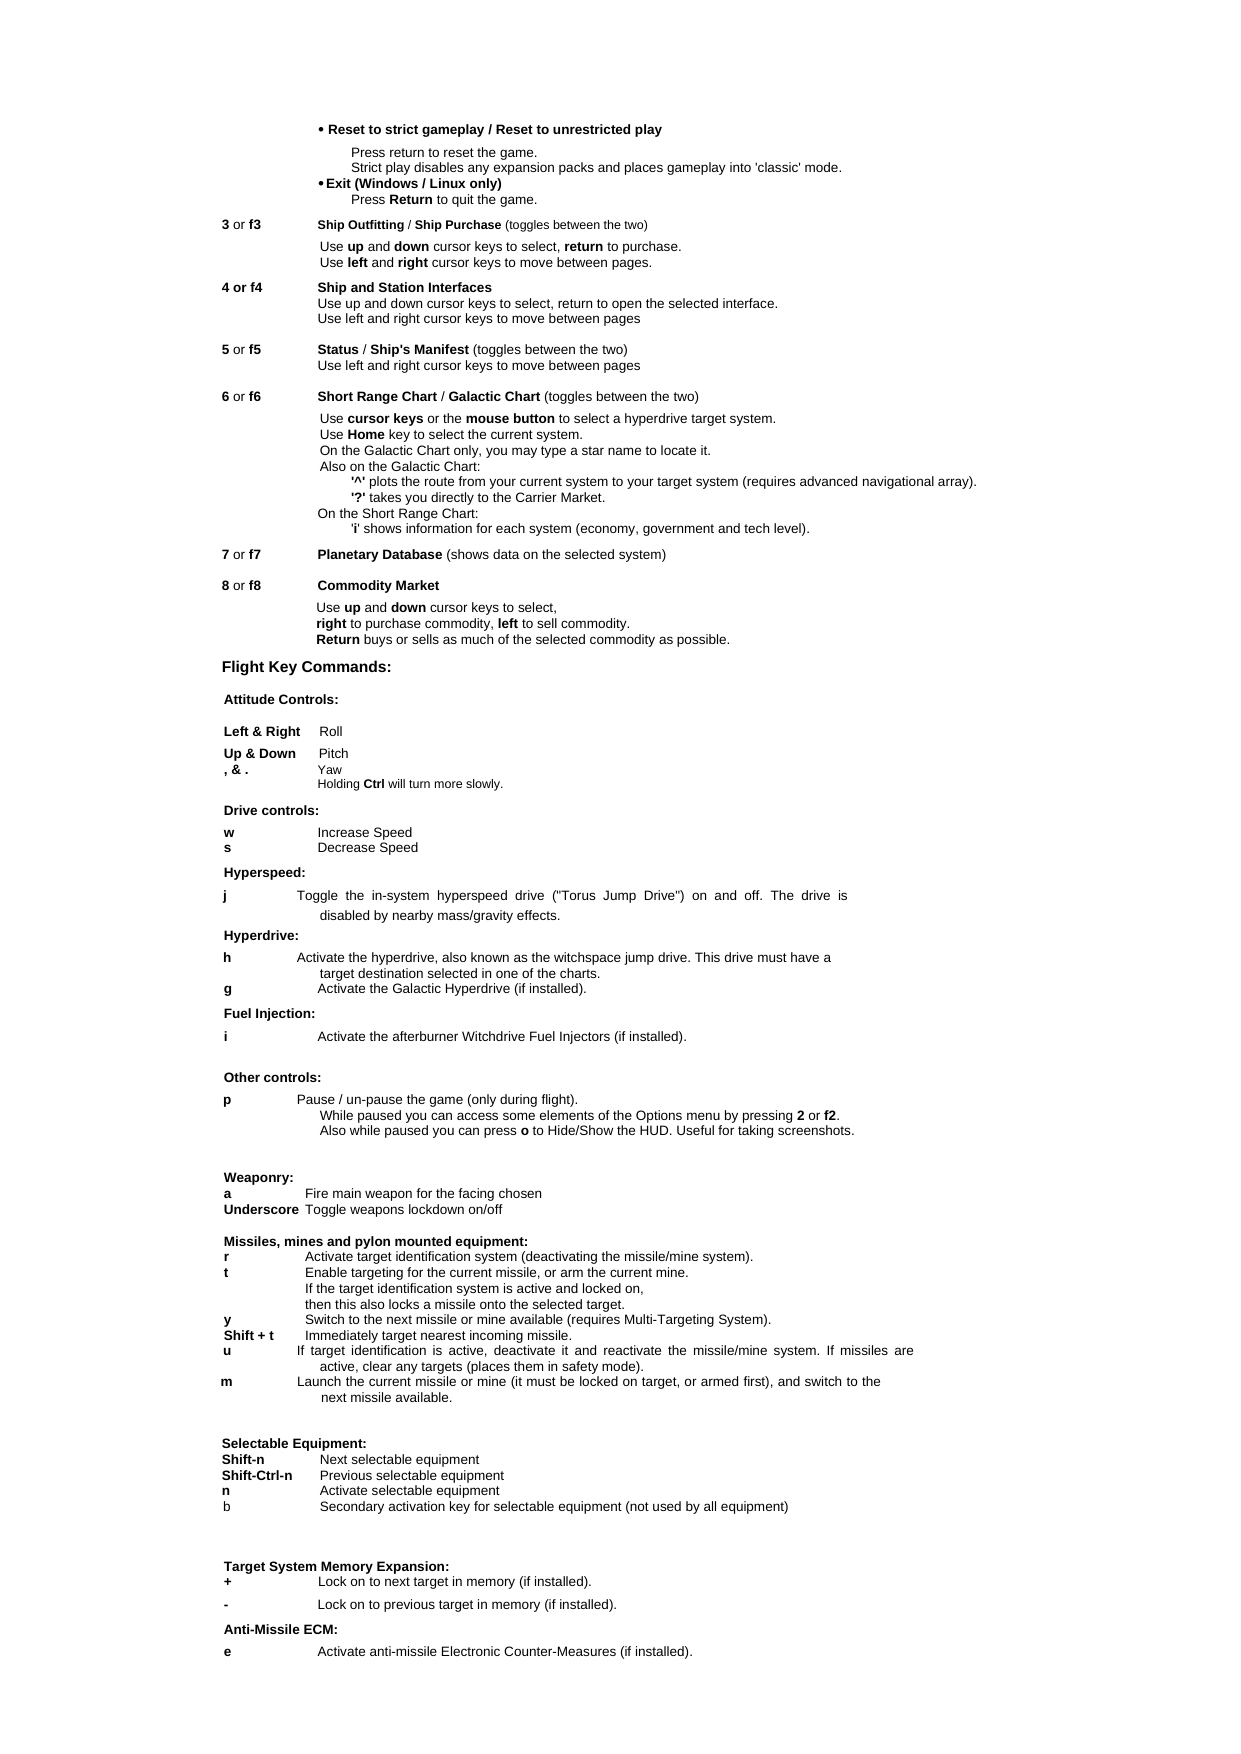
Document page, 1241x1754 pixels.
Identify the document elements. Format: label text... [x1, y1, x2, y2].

text Selectable Equipment: [222, 1436, 886, 1452]
text While paused you can access some elements of the Options menu by pressing 2 or f2. [319, 1107, 940, 1123]
text Use up and down cursor keys to select, return to open the selected interface. [222, 295, 1078, 311]
text '^' plots the route from your current system to your target system (requires advanced navigational array). [351, 474, 1078, 489]
table_cell r [224, 1249, 305, 1264]
text Drive controls: [224, 802, 1078, 818]
text s Decrease Speed [224, 840, 1078, 856]
table_cell Underscore [224, 1201, 305, 1217]
text On the Short Range Chart: [317, 506, 1078, 521]
text u If target identification is active, deactivate it and reactivate the missile/mine system. If missiles are active, clear any targets (places them in safety mode). [223, 1343, 915, 1374]
table_cell If the target identification system is active and locked on, [305, 1280, 792, 1296]
table_header [414, 1154, 792, 1185]
text 6 or f6 Short Range Chart / Galactic Chart (toggles between the two) [222, 389, 1078, 404]
text 7 or f7 Planetary Database (shows data on the selected system) [222, 546, 1078, 562]
text Target System Memory Expansion: [224, 1559, 1078, 1574]
text Also while paused you can press o to Hide/Show the HUD. Useful for taking screenshots. [319, 1123, 940, 1138]
table_cell [224, 1280, 305, 1296]
text Use left and right cursor keys to move between pages [222, 357, 1078, 373]
text e Activate anti-missile Electronic Counter-Measures (if installed). [224, 1644, 1078, 1659]
text On the Galactic Chart only, you may type a star name to locate it. [319, 443, 1078, 458]
text Use left and right cursor keys to move between pages. [319, 255, 1078, 270]
table_cell Immediately target nearest incoming missile. [305, 1328, 792, 1343]
text right to purchase commodity, left to sell commodity. [316, 616, 1078, 631]
text Left & Right Roll [224, 723, 1078, 739]
text Also on the Galactic Chart: [319, 458, 1078, 474]
list m Launch the current missile or mine (it must be locked on target, or armed first), and switch to the next missile available. [220, 1374, 886, 1405]
text Anti-Missile ECM: [224, 1621, 1078, 1637]
text Hyperdrive: [224, 928, 1078, 943]
table_header Weaponry: [224, 1154, 305, 1185]
text - Lock on to previous target in memory (if installed). [224, 1596, 1078, 1612]
list Toggle the in-system hyperspeed drive ("Torus Jump Drive") on and off. The drive is disabled by nearby mass/gravity effects. [223, 887, 849, 923]
list Pause / un-pause the game (only during flight). [223, 1091, 1078, 1107]
text Attitude Controls: [224, 692, 1078, 707]
text 4 or f4 Ship and Station Interfaces [222, 280, 1078, 295]
table_cell then this also locks a missile onto the selected target. [305, 1296, 792, 1312]
table_cell Activate target identification system (deactivating the missile/mine system). [305, 1249, 792, 1264]
text 'i' shows information for each system (economy, government and tech level). [351, 521, 1078, 537]
table_cell t [224, 1265, 305, 1280]
text i Activate the afterburner Witchdrive Fuel Injectors (if installed). [224, 1028, 1078, 1044]
table_cell Shift + t [224, 1328, 305, 1343]
text n Activate selectable equipment [222, 1483, 886, 1498]
text Holding Ctrl will turn more slowly. [224, 777, 1078, 791]
text g Activate the Galactic Hyperdrive (if installed). [224, 981, 1078, 997]
text Shift-n Next selectable equipment [222, 1452, 886, 1467]
text 8 or f8 Commodity Market [222, 578, 1078, 593]
table_cell y [224, 1296, 305, 1327]
table_cell Switch to the next missile or mine available (requires Multi-Targeting System). [305, 1312, 792, 1327]
list Activate the hyperdrive, also known as the witchspace jump drive. This drive must have a target destination selected in one of the charts. [223, 950, 838, 981]
table_cell a [224, 1185, 305, 1201]
text Use up and down cursor keys to select, [316, 600, 1078, 616]
table_cell Toggle weapons lockdown on/off [305, 1201, 792, 1217]
text Up & Down Pitch [224, 746, 1078, 761]
text Hyperspeed: [224, 865, 1078, 881]
text b Secondary activation key for selectable equipment (not used by all equipment) [223, 1498, 886, 1514]
table_header [305, 1154, 413, 1185]
text Flight Key Commands: [222, 657, 1078, 676]
text 3 or f3 Ship Outfitting / Ship Purchase (toggles between the two) [222, 217, 1078, 232]
text + Lock on to next target in memory (if installed). [224, 1574, 1078, 1590]
text Use Home key to select the current system. [319, 427, 1078, 442]
text Press return to reset the game. [351, 144, 1078, 160]
text Use cursor keys or the mouse button to select a hyperdrive target system. [319, 411, 1078, 427]
text '?' takes you directly to the Carrier Market. [351, 490, 1078, 505]
list Reset to strict gameplay / Reset to unrestricted play [318, 122, 1078, 138]
text 5 or f5 Status / Ship's Manifest (toggles between the two) [222, 342, 1078, 357]
table_cell Fire main weapon for the facing chosen [305, 1185, 792, 1201]
text Return buys or sells as much of the selected commodity as possible. [316, 632, 1078, 647]
text w Increase Speed [224, 824, 1078, 840]
text Shift-Ctrl-n Previous selectable equipment [222, 1467, 886, 1483]
text Use left and right cursor keys to move between pages [222, 311, 1078, 326]
text Use up and down cursor keys to select, return to purchase. [319, 239, 1078, 254]
text Press Return to quit the game. [351, 192, 1078, 207]
text Other controls: [224, 1069, 1078, 1085]
text Fuel Injection: [224, 1006, 1078, 1022]
list Exit (Windows / Linux only) [318, 176, 1078, 191]
table_cell Missiles, mines and pylon mounted equipment: [224, 1217, 792, 1249]
text Strict play disables any expansion packs and places gameplay into 'classic' mode. [351, 160, 1078, 176]
text , & . Yaw [224, 761, 1078, 777]
table_cell Enable targeting for the current missile, or arm the current mine. [305, 1265, 792, 1280]
